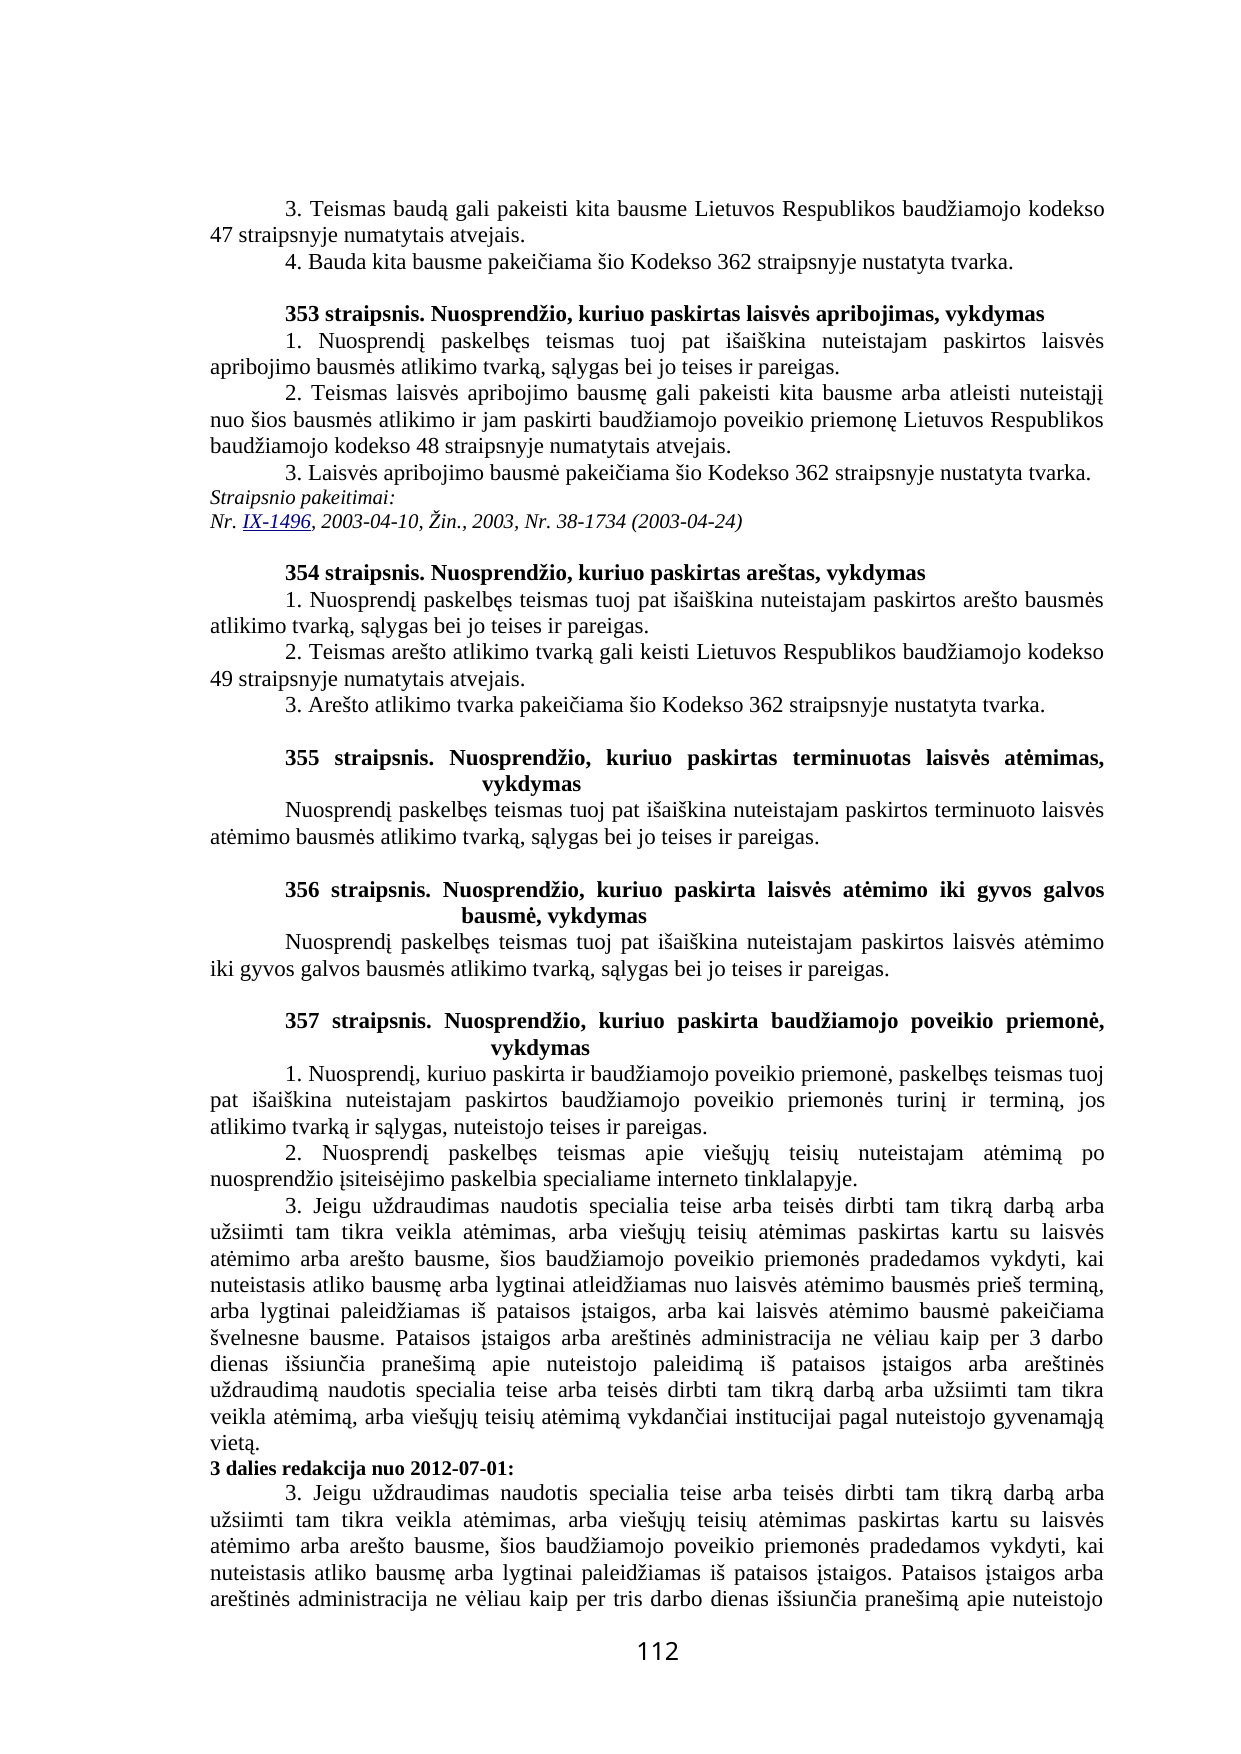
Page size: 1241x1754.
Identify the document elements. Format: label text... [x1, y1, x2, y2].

text 3. Arešto atlikimo tvarka pakeičiama šio Kodekso 362 straipsnyje nustatyta tvarka. [210, 691, 1106, 717]
text 2. Teismas laisvės apribojimo bausmę gali pakeisti kita bausme arba atleisti nuteistąjį nuo šios bausmės atlikimo ir jam paskirti baudžiamojo poveikio priemonę Lietuvos Respublikos baudžiamojo kodekso 48 straipsnyje numatytais atvejais. [210, 379, 1106, 458]
text 3. Jeigu uždraudimas naudotis specialia teise arba teisės dirbti tam tikrą darbą arba užsiimti tam tikra veikla atėmimas, arba viešųjų teisių atėmimas paskirtas kartu su laisvės atėmimo arba arešto bausme, šios baudžiamojo poveikio priemonės pradedamos vykdyti, kai nuteistasis atliko bausmę arba lygtinai atleidžiamas nuo laisvės atėmimo bausmės prieš terminą, arba lygtinai paleidžiamas iš pataisos įstaigos, arba kai laisvės atėmimo bausmė pakeičiama švelnesne bausme. Pataisos įstaigos arba areštinės administracija ne vėliau kaip per 3 darbo dienas išsiunčia pranešimą apie nuteistojo paleidimą iš pataisos įstaigos arba areštinės uždraudimą naudotis specialia teise arba teisės dirbti tam tikrą darbą arba užsiimti tam tikra veikla atėmimą, arba viešųjų teisių atėmimą vykdančiai institucijai pagal nuteistojo gyvenamąją vietą. [210, 1192, 1106, 1455]
text 353 straipsnis. Nuosprendžio, kuriuo paskirtas laisvės apribojimas, vykdymas [285, 300, 1106, 327]
text 4. Bauda kita bausme pakeičiama šio Kodekso 362 straipsnyje nustatyta tvarka. [210, 248, 1106, 274]
text 3. Laisvės apribojimo bausmė pakeičiama šio Kodekso 362 straipsnyje nustatyta tvarka. [210, 458, 1106, 485]
text 2. Teismas arešto atlikimo tvarką gali keisti Lietuvos Respublikos baudžiamojo kodekso 49 straipsnyje numatytais atvejais. [210, 638, 1106, 691]
text 1. Nuosprendį paskelbęs teismas tuoj pat išaiškina nuteistajam paskirtos arešto bausmės atlikimo tvarką, sąlygas bei jo teises ir pareigas. [210, 586, 1106, 638]
text 356 straipsnis. Nuosprendžio, kuriuo paskirta laisvės atėmimo iki gyvos galvos bausmė, vykdymas [285, 876, 1106, 928]
text 355 straipsnis. Nuosprendžio, kuriuo paskirtas terminuotas laisvės atėmimas, vykdymas [285, 744, 1106, 797]
text 1. Nuosprendį, kuriuo paskirta ir baudžiamojo poveikio priemonė, paskelbęs teismas tuoj pat išaiškina nuteistajam paskirtos baudžiamojo poveikio priemonės turinį ir terminą, jos atlikimo tvarką ir sąlygas, nuteistojo teises ir pareigas. [210, 1060, 1106, 1139]
text 3. Jeigu uždraudimas naudotis specialia teise arba teisės dirbti tam tikrą darbą arba užsiimti tam tikra veikla atėmimas, arba viešųjų teisių atėmimas paskirtas kartu su laisvės atėmimo arba arešto bausme, šios baudžiamojo poveikio priemonės pradedamos vykdyti, kai nuteistasis atliko bausmę arba lygtinai paleidžiamas iš pataisos įstaigos. Pataisos įstaigos arba areštinės administracija ne vėliau kaip per tris darbo dienas išsiunčia pranešimą apie nuteistojo [210, 1479, 1106, 1611]
text 1. Nuosprendį paskelbęs teismas tuoj pat išaiškina nuteistajam paskirtos laisvės apribojimo bausmės atlikimo tvarką, sąlygas bei jo teises ir pareigas. [210, 327, 1106, 379]
text 354 straipsnis. Nuosprendžio, kuriuo paskirtas areštas, vykdymas [210, 559, 1106, 586]
text Nr. IX-1496, 2003-04-10, Žin., 2003, Nr. 38-1734 (2003-04-24) [210, 509, 1106, 533]
text 357 straipsnis. Nuosprendžio, kuriuo paskirta baudžiamojo poveikio priemonė, vykdymas [285, 1007, 1106, 1060]
text 3. Teismas baudą gali pakeisti kita bausme Lietuvos Respublikos baudžiamojo kodekso 47 straipsnyje numatytais atvejais. [210, 195, 1106, 248]
text 2. Nuosprendį paskelbęs teismas apie viešųjų teisių nuteistajam atėmimą po nuosprendžio įsiteisėjimo paskelbia specialiame interneto tinklalapyje. [210, 1139, 1106, 1192]
text Straipsnio pakeitimai: [210, 485, 1106, 509]
text Nuosprendį paskelbęs teismas tuoj pat išaiškina nuteistajam paskirtos laisvės atėmimo iki gyvos galvos bausmės atlikimo tvarką, sąlygas bei jo teises ir pareigas. [210, 928, 1106, 981]
text 3 dalies redakcija nuo 2012-07-01: [210, 1455, 1106, 1479]
text Nuosprendį paskelbęs teismas tuoj pat išaiškina nuteistajam paskirtos terminuoto laisvės atėmimo bausmės atlikimo tvarką, sąlygas bei jo teises ir pareigas. [210, 797, 1106, 849]
